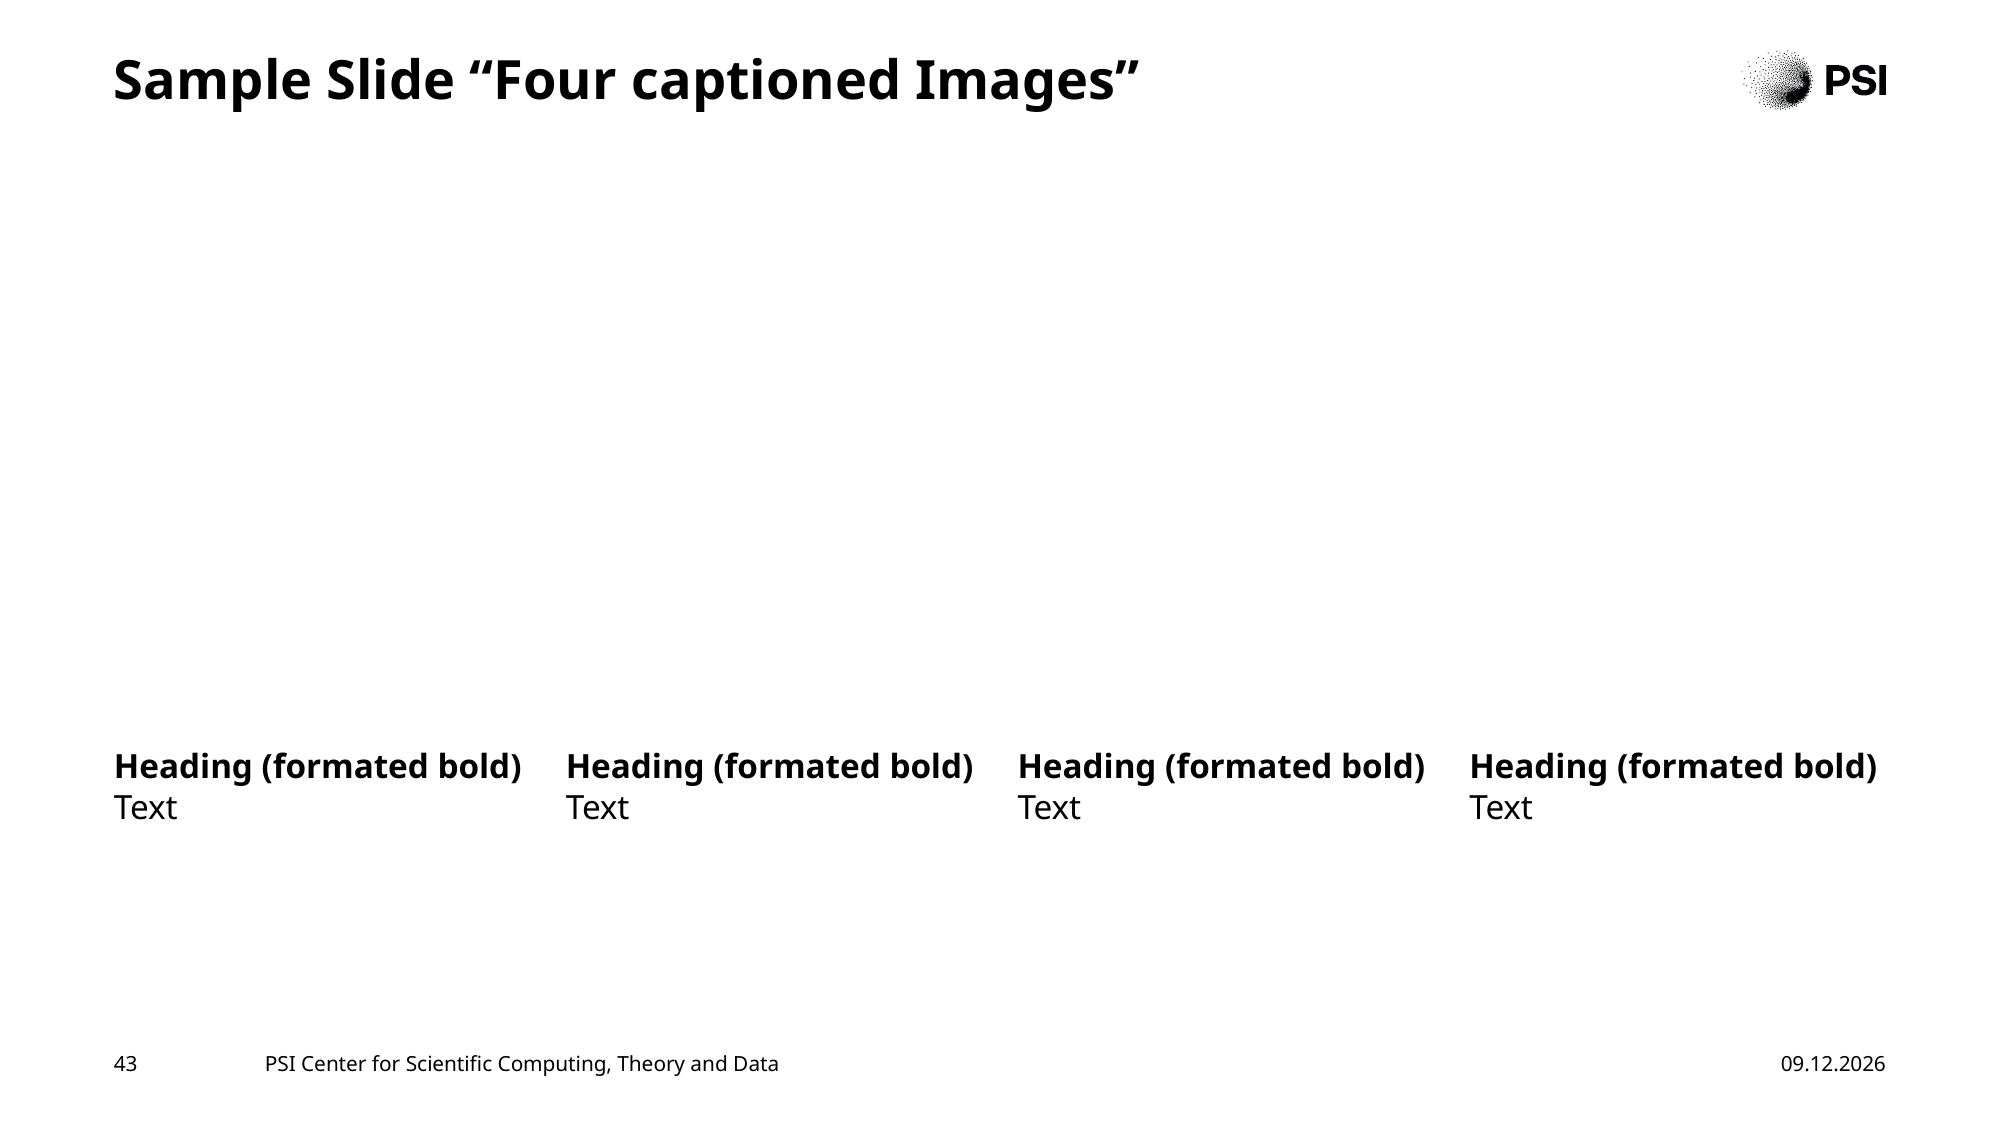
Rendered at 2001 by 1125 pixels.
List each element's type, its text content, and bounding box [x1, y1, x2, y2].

list Heading (formated bold) Text [1469, 745, 1885, 988]
list Heading (formated bold) Text [114, 745, 530, 988]
list Heading (formated bold) Text [565, 745, 982, 988]
list Heading (formated bold) Text [1017, 745, 1434, 988]
title Sample Slide “Four captioned Images” [114, 45, 1585, 179]
